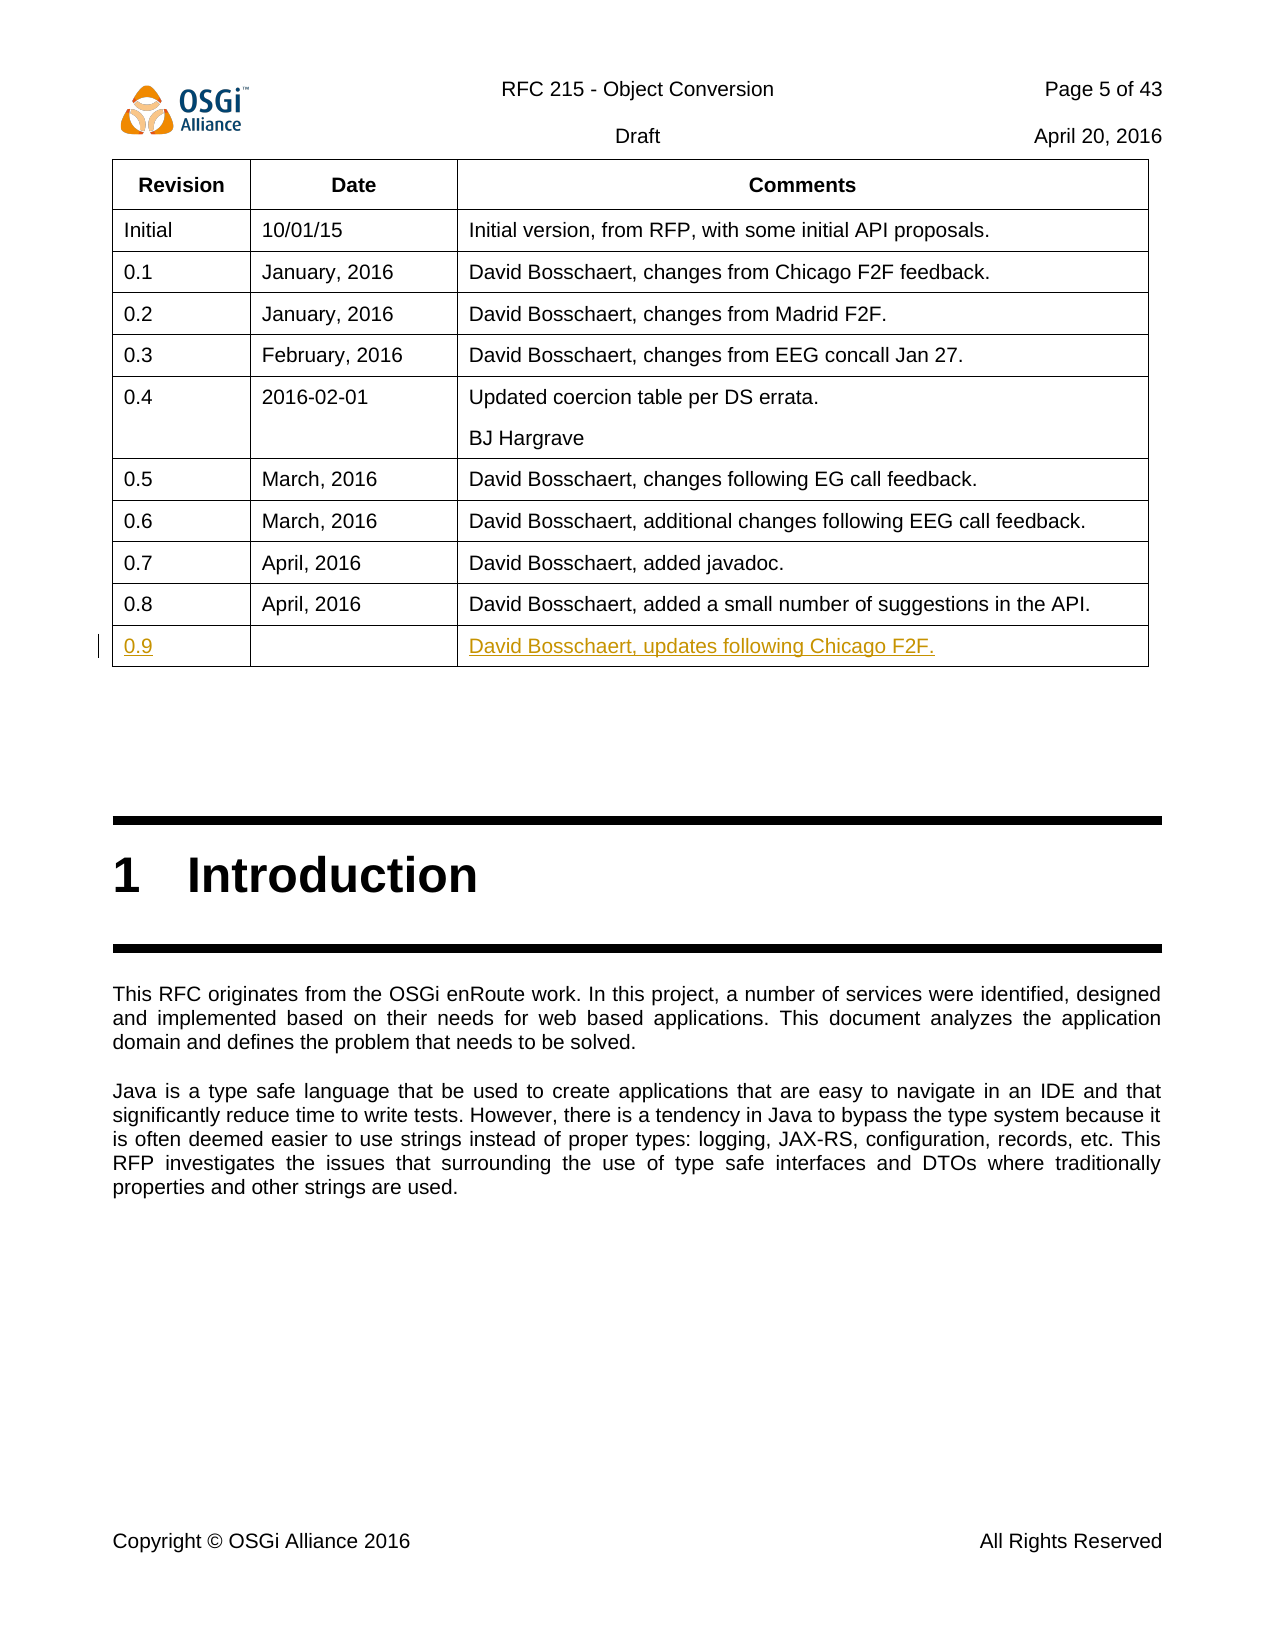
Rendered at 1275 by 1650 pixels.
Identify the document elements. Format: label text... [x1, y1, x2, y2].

table_cell Initial [113, 210, 250, 251]
table_cell 0.6 [113, 501, 250, 541]
table_cell 0.3 [113, 335, 250, 376]
text Java is a type safe language that be used to create applications that are easy to navigate in an IDE and that significantly reduce time to write tests. However, there is a tendency in Java to bypass the type system because it is often deemed easier to use strings instead of proper types: logging, JAX-RS, configuration, records, etc. This RFP investigates the issues that surrounding the use of type safe interfaces and DTOs where traditionally properties and other strings are used. [112, 1079, 1162, 1199]
table_cell [251, 626, 457, 666]
table_cell David Bosschaert, updates following Chicago F2F. [458, 626, 1148, 666]
picture [113, 78, 257, 142]
text This RFC originates from the OSGi enRoute work. In this project, a number of services were identified, designed and implemented based on their needs for web based applications. This document analyzes the application domain and defines the problem that needs to be solved. [112, 982, 1162, 1054]
table_header Revision [113, 160, 250, 209]
table_cell March, 2016 [251, 459, 457, 499]
table_header Date [251, 160, 457, 209]
table_cell David Bosschaert, changes following EG call feedback. [458, 459, 1148, 499]
table_cell David Bosschaert, changes from Madrid F2F. [458, 293, 1148, 334]
subtitle Introduction [112, 817, 1162, 953]
table_cell David Bosschaert, changes from EEG concall Jan 27. [458, 335, 1148, 376]
table_cell April, 2016 [251, 542, 457, 583]
table_header Comments [458, 160, 1148, 209]
table_cell March, 2016 [251, 501, 457, 541]
table_cell Initial version, from RFP, with some initial API proposals. [458, 210, 1148, 251]
table_cell April, 2016 [251, 584, 457, 624]
table_cell February, 2016 [251, 335, 457, 376]
table_cell 0.2 [113, 293, 250, 334]
table_cell 01/10/15 [251, 210, 457, 251]
table_cell David Bosschaert, added a small number of suggestions in the API. [458, 584, 1148, 624]
table_cell 0.4 [113, 377, 250, 458]
table_cell David Bosschaert, additional changes following EEG call feedback. [458, 501, 1148, 541]
table_cell January, 2016 [251, 293, 457, 334]
table_cell 0.9 [113, 626, 250, 666]
table_cell 0.8 [113, 584, 250, 624]
table_cell David Bosschaert, changes from Chicago F2F feedback. [458, 252, 1148, 292]
table_cell 0.7 [113, 542, 250, 583]
table_cell 2016-02-01 [251, 377, 457, 458]
table_cell 0.1 [113, 252, 250, 292]
table_cell Updated coercion table per DS errata. BJ Hargrave [458, 377, 1148, 458]
table_cell January, 2016 [251, 252, 457, 292]
table_cell David Bosschaert, added javadoc. [458, 542, 1148, 583]
table_cell 0.5 [113, 459, 250, 499]
